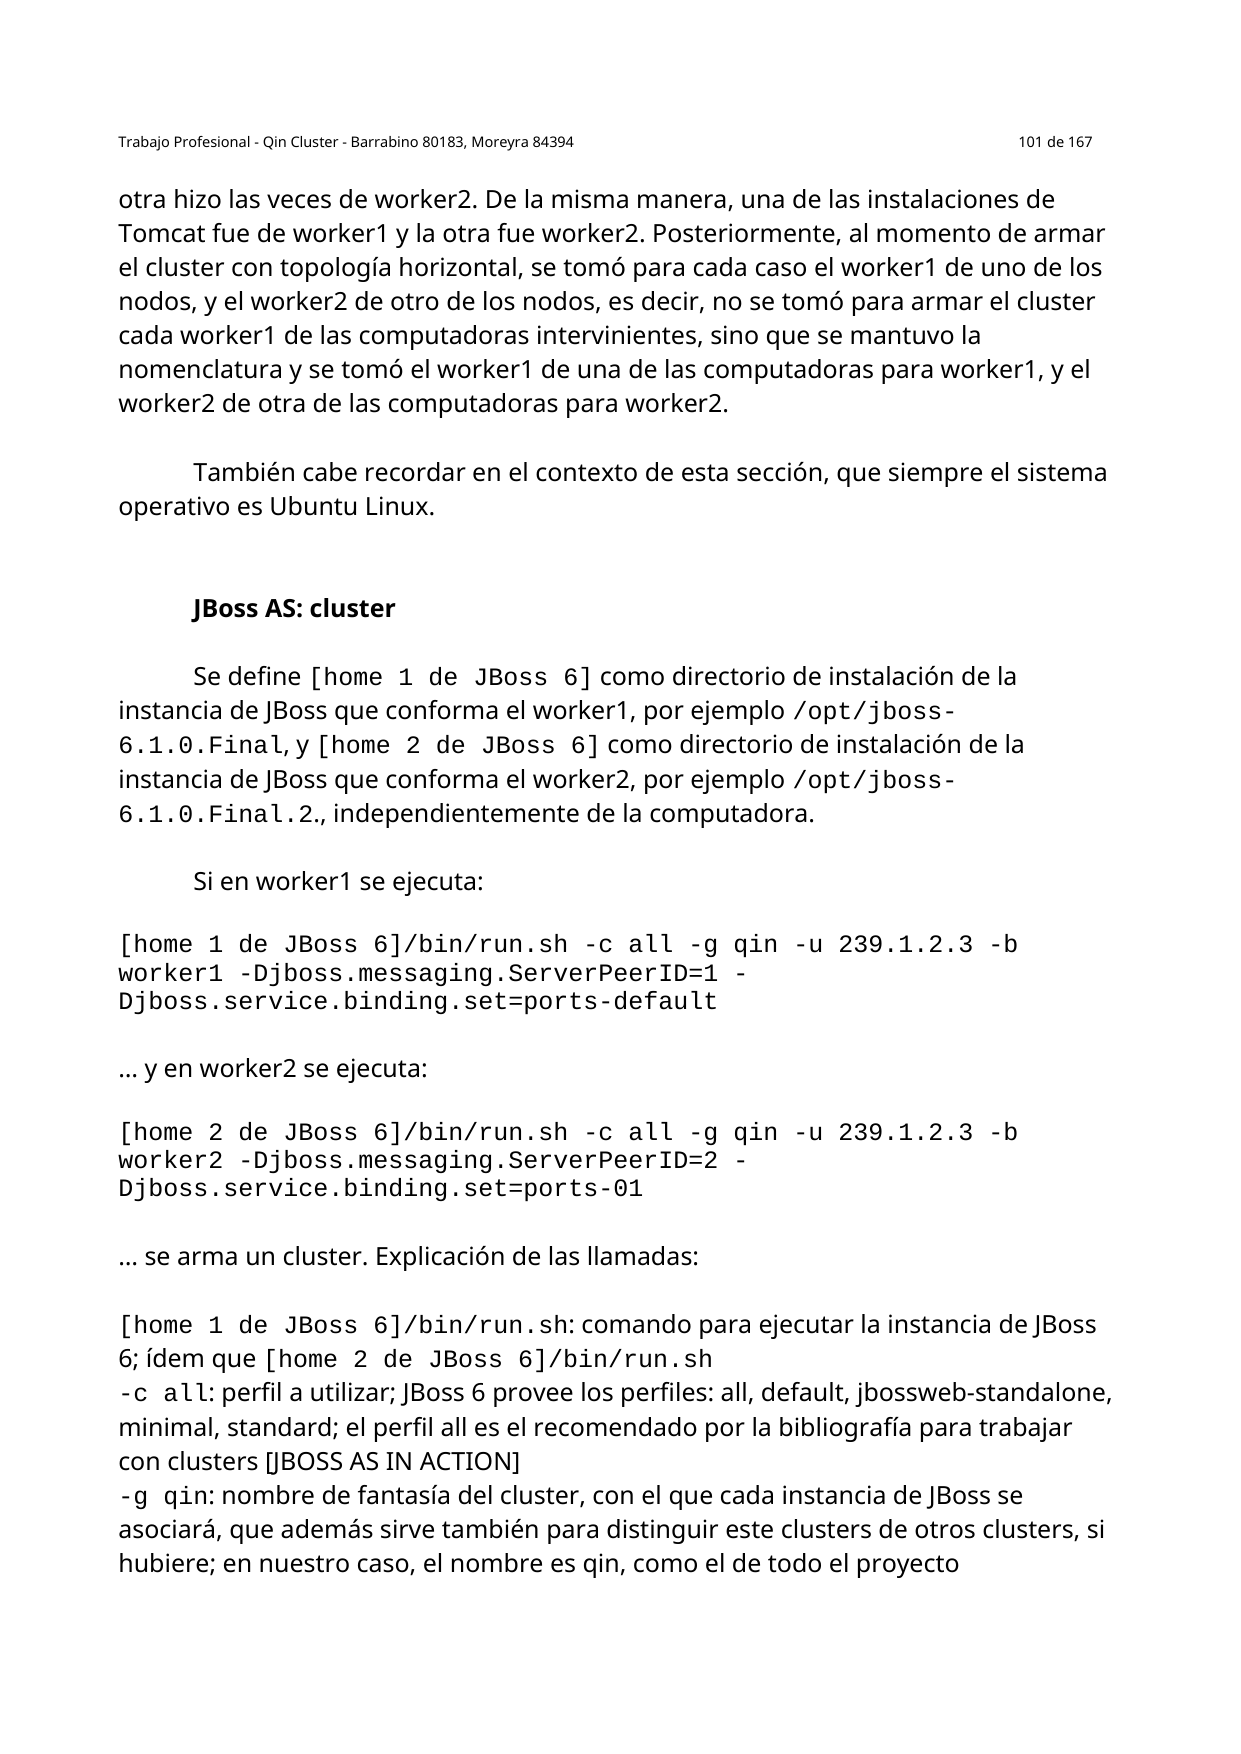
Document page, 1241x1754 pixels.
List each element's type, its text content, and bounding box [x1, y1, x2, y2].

text [home 2 de JBoss 6]/bin/run.sh -c all -g qin -u 239.1.2.3 -b worker2 -Djboss.messaging.ServerPeerID=2 -Djboss.service.binding.set=ports-01 [118, 1119, 1122, 1204]
text otra hizo las veces de worker2. De la misma manera, una de las instalaciones de Tomcat fue de worker1 y la otra fue worker2. Posteriormente, al momento de armar el cluster con topología horizontal, se tomó para cada caso el worker1 de uno de los nodos, y el worker2 de otro de los nodos, es decir, no se tomó para armar el cluster cada worker1 de las computadoras intervinientes, sino que se mantuvo la nomenclatura y se tomó el worker1 de una de las computadoras para worker1, y el worker2 de otra de las computadoras para worker2. [118, 182, 1122, 420]
text Se define [home 1 de JBoss 6] como directorio de instalación de la instancia de JBoss que conforma el worker1, por ejemplo /opt/jboss-6.1.0.Final, y [home 2 de JBoss 6] como directorio de instalación de la instancia de JBoss que conforma el worker2, por ejemplo /opt/jboss-6.1.0.Final.2., independientemente de la computadora. [118, 658, 1122, 830]
text [home 1 de JBoss 6]/bin/run.sh: comando para ejecutar la instancia de JBoss 6; ídem que [home 2 de JBoss 6]/bin/run.sh [118, 1306, 1122, 1375]
text Si en worker1 se ejecuta: [118, 864, 1122, 898]
text [home 1 de JBoss 6]/bin/run.sh -c all -g qin -u 239.1.2.3 -b worker1 -Djboss.messaging.ServerPeerID=1 -Djboss.service.binding.set=ports-default [118, 932, 1122, 1017]
text También cabe recordar en el contexto de esta sección, que siempre el sistema operativo es Ubuntu Linux. [118, 454, 1122, 522]
text … se arma un cluster. Explicación de las llamadas: [118, 1238, 1122, 1272]
text … y en worker2 se ejecuta: [118, 1051, 1122, 1085]
text -c all: perfil a utilizar; JBoss 6 provee los perfiles: all, default, jbossweb-standalone, minimal, standard; el perfil all es el recomendado por la bibliografía para trabajar con clusters [JBOSS AS IN ACTION] [118, 1375, 1122, 1477]
text JBoss AS: cluster [118, 590, 1122, 624]
text -g qin: nombre de fantasía del cluster, con el que cada instancia de JBoss se asociará, que además sirve también para distinguir este clusters de otros clusters, si hubiere; en nuestro caso, el nombre es qin, como el de todo el proyecto [118, 1477, 1122, 1580]
